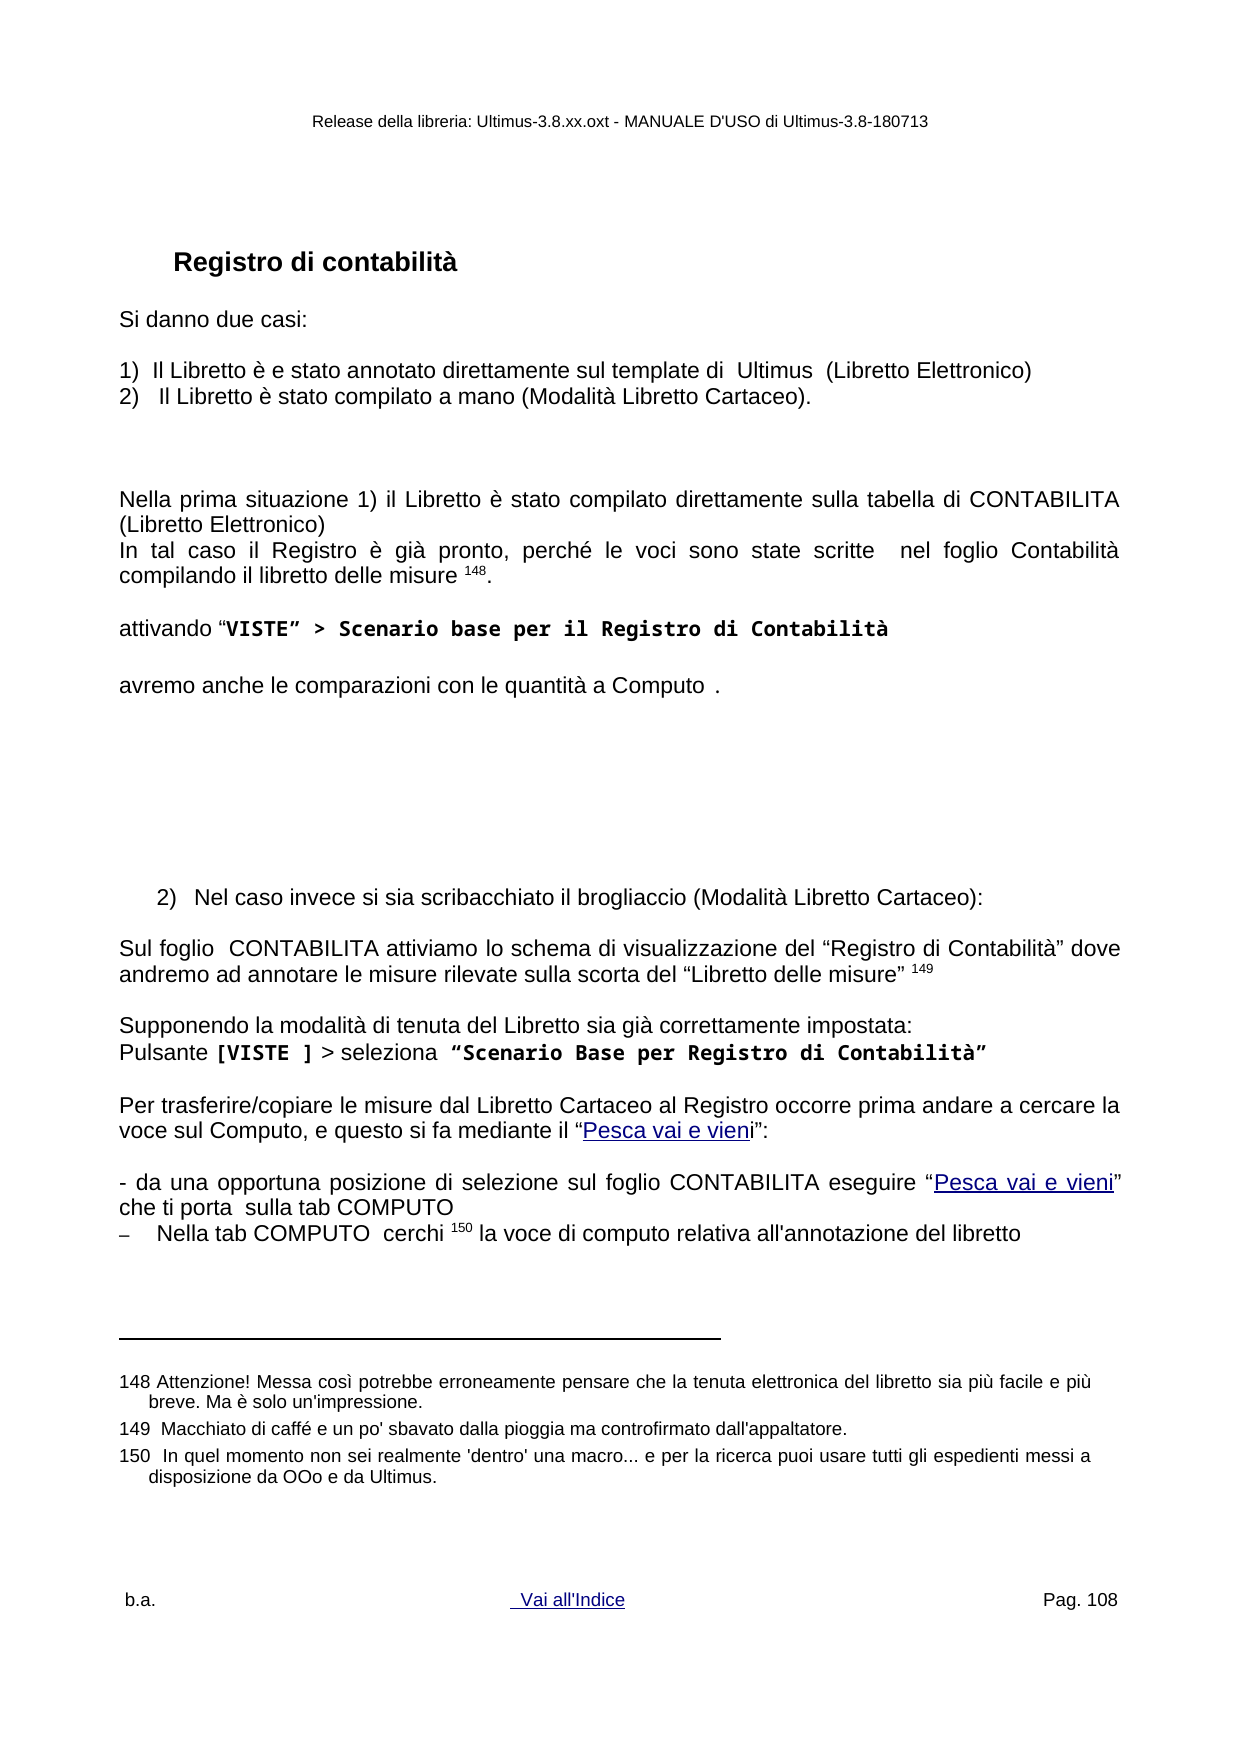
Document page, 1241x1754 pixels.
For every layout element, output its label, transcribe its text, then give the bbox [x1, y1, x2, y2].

list Nella tab COMPUTO cerchi la voce di computo relativa all'annotazione del libretto [119, 1221, 1121, 1246]
list 1) Il Libretto è e stato annotato direttamente sul template di Ultimus (Libretto Elettronico) [119, 358, 1121, 384]
text Nella prima situazione 1) il Libretto è stato compilato direttamente sulla tabella di CONTABILITA (Libretto Elettronico) [119, 486, 1121, 538]
text Sul foglio CONTABILITA attiviamo lo schema di visualizzazione del “Registro di Contabilità” dove andremo ad annotare le misure rilevate sulla scorta del “Libretto delle misure” [119, 936, 1121, 987]
text avremo anche le comparazioni con le quantità a Computo . [119, 671, 1121, 700]
subtitle Registro di contabilità [42, 247, 1121, 277]
list Nel caso invece si sia scribacchiato il brogliaccio (Modalità Libretto Cartaceo): [156, 885, 1121, 910]
text Supponendo la modalità di tenuta del Libretto sia già correttamente impostata: [119, 1013, 1121, 1038]
text In tal caso il Registro è già pronto, perché le voci sono state scritte nel foglio Contabilità compilando il libretto delle misure . [119, 538, 1121, 589]
text Pulsante [VISTE ] > seleziona “Scenario Base per Registro di Contabilità” [119, 1038, 1121, 1067]
text Per trasferire/copiare le misure dal Libretto Cartaceo al Registro occorre prima andare a cercare la voce sul Computo, e questo si fa mediante il “Pesca vai e vieni”: [119, 1093, 1121, 1144]
text - da una opportuna posizione di selezione sul foglio CONTABILITA eseguire “Pesca vai e vieni” che ti porta sulla tab COMPUTO [119, 1169, 1121, 1221]
list 2) Il Libretto è stato compilato a mano (Modalità Libretto Cartaceo). [119, 384, 1121, 409]
text attivando “VISTE” > Scenario base per il Registro di Contabilità [119, 614, 1121, 643]
text Si danno due casi: [119, 307, 1121, 333]
text Macchiato di caffé e un po' sbavato dalla pioggia ma controfirmato dall'appaltatore. [119, 1419, 1092, 1440]
list In quel momento non sei realmente 'dentro' una macro... e per la ricerca puoi usare tutti gli espedienti messi a disposizione da OOo e da Ultimus. [119, 1446, 1092, 1487]
text Attenzione! Messa così potrebbe erroneamente pensare che la tenuta elettronica del libretto sia più facile e più breve. Ma è solo un'impressione. [119, 1371, 1092, 1413]
